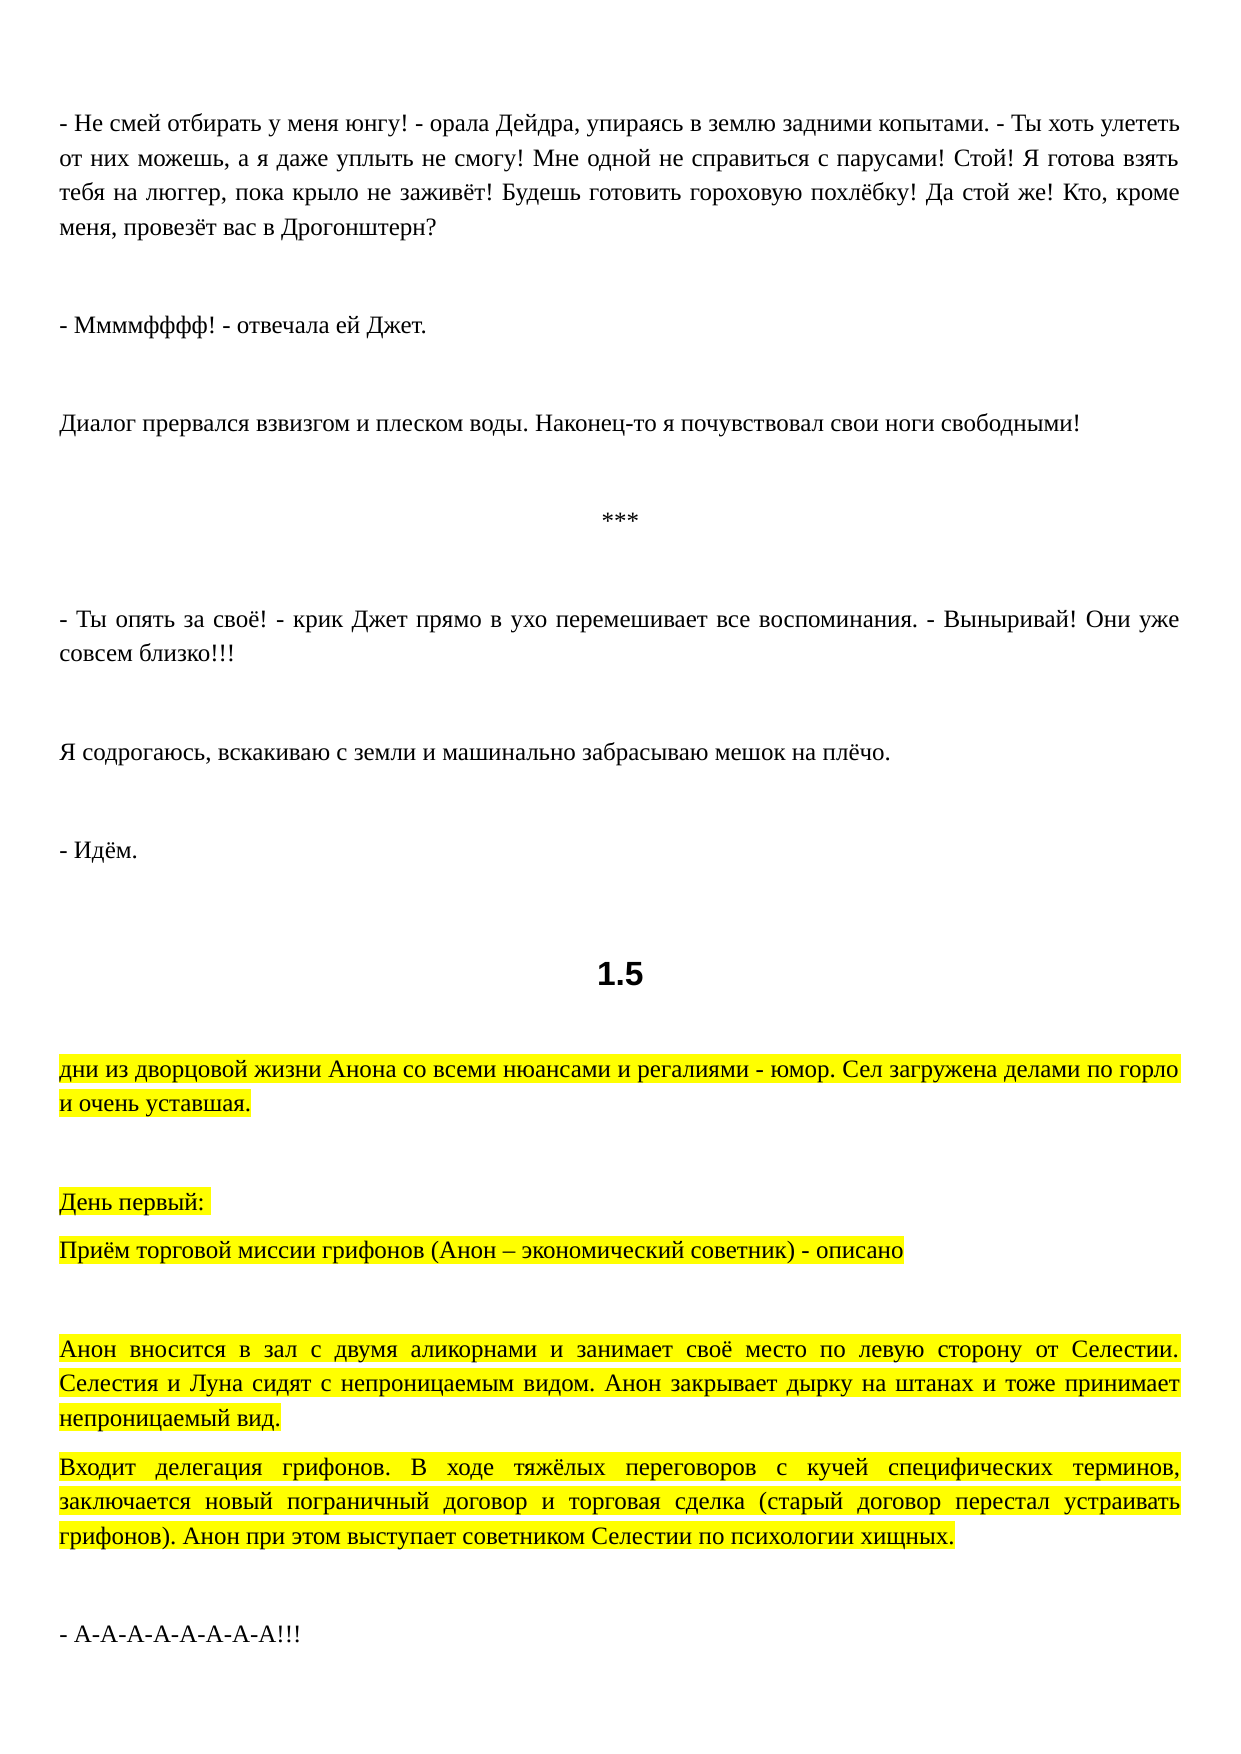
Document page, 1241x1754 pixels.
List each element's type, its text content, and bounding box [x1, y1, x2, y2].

text Анон вносится в зал с двумя аликорнами и занимает своё место по левую сторону от Селестии. Селестия и Луна сидят с непроницаемым видом. Анон закрывает дырку на штанах и тоже принимает непроницаемый вид. [59, 1334, 1181, 1431]
text - Идём. [59, 835, 1181, 863]
text дни из дворцовой жизни Анона со всеми нюансами и регалиями - юмор. Сел загружена делами по горло и очень уставшая. [59, 1054, 1181, 1117]
text - Ммммфффф! - отвечала ей Джет. [59, 310, 1181, 338]
text Входит делегация грифонов. В ходе тяжёлых переговоров с кучей специфических терминов, заключается новый пограничный договор и торговая сделка (старый договор перестал устраивать грифонов). Анон при этом выступает советником Селестии по психологии хищных. [59, 1452, 1181, 1549]
text Приём торговой миссии грифонов (Анон – экономический советник) - описано [59, 1236, 1181, 1264]
text - Ты опять за своё! - крик Джет прямо в ухо перемешивает все воспоминания. - Выныривай! Они уже совсем близко!!! [59, 604, 1181, 667]
subtitle 1.5 [59, 954, 1181, 992]
text Диалог прервался взвизгом и плеском воды. Наконец-то я почувствовал свои ноги свободными! [59, 408, 1181, 437]
text День первый: [59, 1187, 1181, 1215]
text Я содрогаюсь, вскакиваю с земли и машинально забрасываю мешок на плёчо. [59, 737, 1181, 765]
text - А-А-А-А-А-А-А-А!!! [59, 1619, 1181, 1648]
text - Не смей отбирать у меня юнгу! - орала Дейдра, упираясь в землю задними копытами. - Ты хоть улететь от них можешь, а я даже уплыть не смогу! Мне одной не справиться с парусами! Стой! Я готова взять тебя на люггер, пока крыло не заживёт! Будешь готовить гороховую похлёбку! Да стой же! Кто, кроме меня, провезёт вас в Дрогонштерн? [59, 108, 1181, 240]
text *** [59, 506, 1181, 535]
